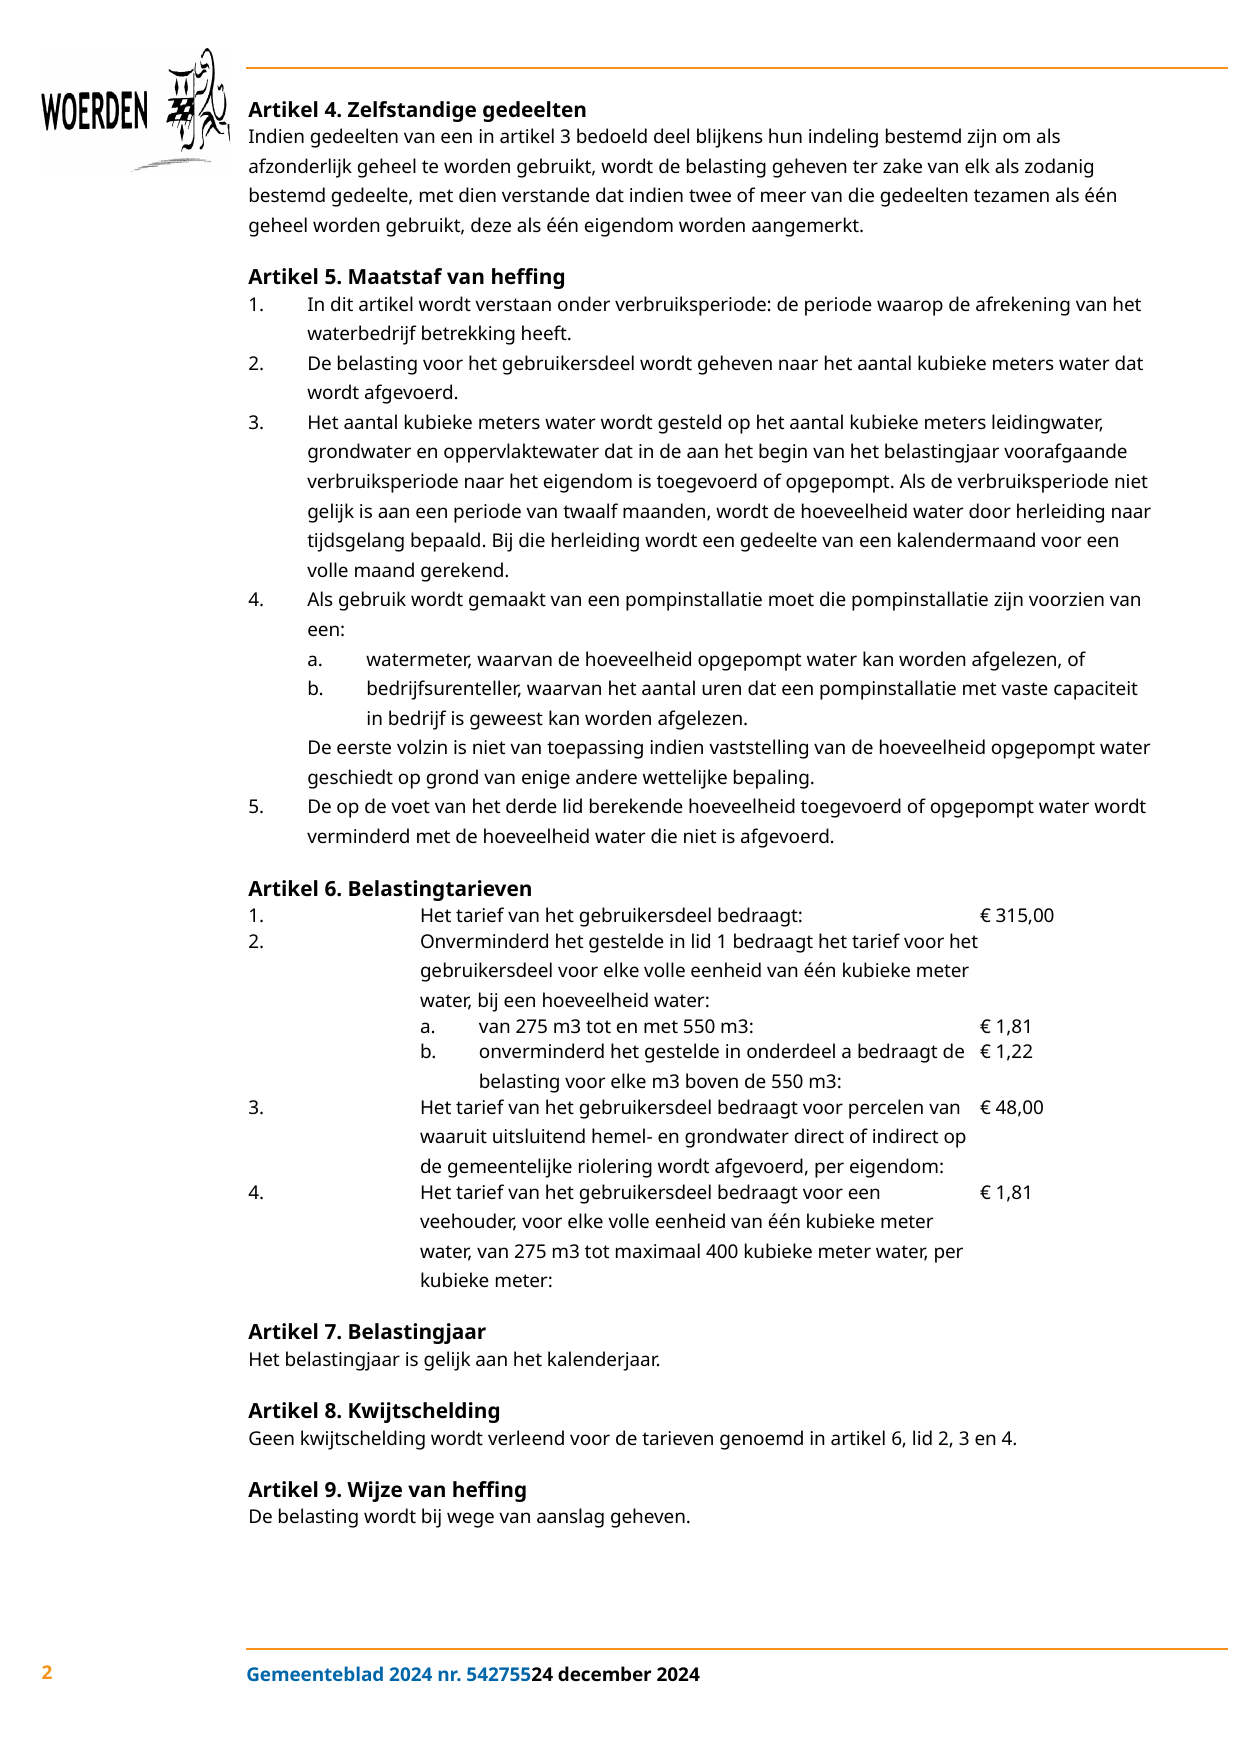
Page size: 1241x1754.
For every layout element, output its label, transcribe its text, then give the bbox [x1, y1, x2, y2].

text De belasting wordt bij wege van aanslag geheven. [248, 1503, 1152, 1529]
text Artikel 9. Wijze van heffing [248, 1475, 1152, 1503]
list watermeter, waarvan de hoeveelheid opgepompt water kan worden afgelezen, of [307, 646, 1152, 672]
table_cell 2. [248, 928, 420, 1013]
text Geen kwijtschelding wordt verleend voor de tarieven genoemd in artikel 6, lid 2, 3 en 4. [248, 1425, 1152, 1450]
table_header Het tarief van het gebruikersdeel bedraagt: [420, 902, 980, 928]
text Artikel 4. Zelfstandige gedeelten [248, 95, 1152, 123]
list De belasting voor het gebruikersdeel wordt geheven naar het aantal kubieke meters water dat wordt afgevoerd. [248, 350, 1152, 405]
table_cell [980, 928, 1152, 1013]
text Artikel 6. Belastingtarieven [248, 874, 1152, 902]
text Het belastingjaar is gelijk aan het kalenderjaar. [248, 1346, 1152, 1372]
table_cell van 275 m3 tot en met 550 m3: [420, 1013, 980, 1039]
table_header € 315,00 [980, 902, 1152, 928]
list In dit artikel wordt verstaan onder verbruiksperiode: de periode waarop de afrekening van het waterbedrijf betrekking heeft. [248, 291, 1152, 346]
table_cell [248, 1039, 420, 1094]
table_header 1. [248, 902, 420, 928]
text Artikel 8. Kwijtschelding [248, 1396, 1152, 1425]
text Indien gedeelten van een in artikel 3 bedoeld deel blijkens hun indeling bestemd zijn om als afzonderlijk geheel te worden gebruikt, wordt de belasting geheven ter zake van elk als zodanig bestemd gedeelte, met dien verstande dat indien twee of meer van die gedeelten tezamen als één geheel worden gebruikt, deze als één eigendom worden aangemerkt. [248, 123, 1152, 238]
text Artikel 5. Maatstaf van heffing [248, 262, 1152, 291]
table_cell 4. [248, 1179, 420, 1293]
list bedrijfsurenteller, waarvan het aantal uren dat een pompinstallatie met vaste capaciteit in bedrijf is geweest kan worden afgelezen. [307, 675, 1152, 731]
table_cell [248, 1013, 420, 1039]
table_cell € 1,81 [980, 1013, 1152, 1039]
table_cell onverminderd het gestelde in onderdeel a bedraagt de belasting voor elke m3 boven de 550 m3: [420, 1039, 980, 1094]
table_cell € 1,22 [980, 1039, 1152, 1094]
list Als gebruik wordt gemaakt van een pompinstallatie moet die pompinstallatie zijn voorzien van een: [248, 587, 1152, 642]
picture [41, 47, 231, 172]
table_cell € 1,81 [980, 1179, 1152, 1293]
list De op de voet van het derde lid berekende hoeveelheid toegevoerd of opgepompt water wordt verminderd met de hoeveelheid water die niet is afgevoerd. [248, 794, 1152, 849]
table_cell Onverminderd het gestelde in lid 1 bedraagt het tarief voor het gebruikersdeel voor elke volle eenheid van één kubieke meter water, bij een hoeveelheid water: [420, 928, 980, 1013]
list De eerste volzin is niet van toepassing indien vaststelling van de hoeveelheid opgepompt water geschiedt op grond van enige andere wettelijke bepaling. [248, 734, 1152, 790]
table_cell Het tarief van het gebruikersdeel bedraagt voor een veehouder, voor elke volle eenheid van één kubieke meter water, van 275 m3 tot maximaal 400 kubieke meter water, per kubieke meter: [420, 1179, 980, 1293]
table_cell € 48,00 [980, 1094, 1152, 1179]
list Het aantal kubieke meters water wordt gesteld op het aantal kubieke meters leidingwater, grondwater en oppervlaktewater dat in de aan het begin van het belastingjaar voorafgaande verbruiksperiode naar het eigendom is toegevoerd of opgepompt. Als de verbruiksperiode niet gelijk is aan een periode van twaalf maanden, wordt de hoeveelheid water door herleiding naar tijdsgelang bepaald. Bij die herleiding wordt een gedeelte van een kalendermaand voor een volle maand gerekend. [248, 409, 1152, 583]
text Artikel 7. Belastingjaar [248, 1317, 1152, 1346]
table_cell 3. [248, 1094, 420, 1179]
table_cell Het tarief van het gebruikersdeel bedraagt voor percelen van waaruit uitsluitend hemel- en grondwater direct of indirect op de gemeentelijke riolering wordt afgevoerd, per eigendom: [420, 1094, 980, 1179]
